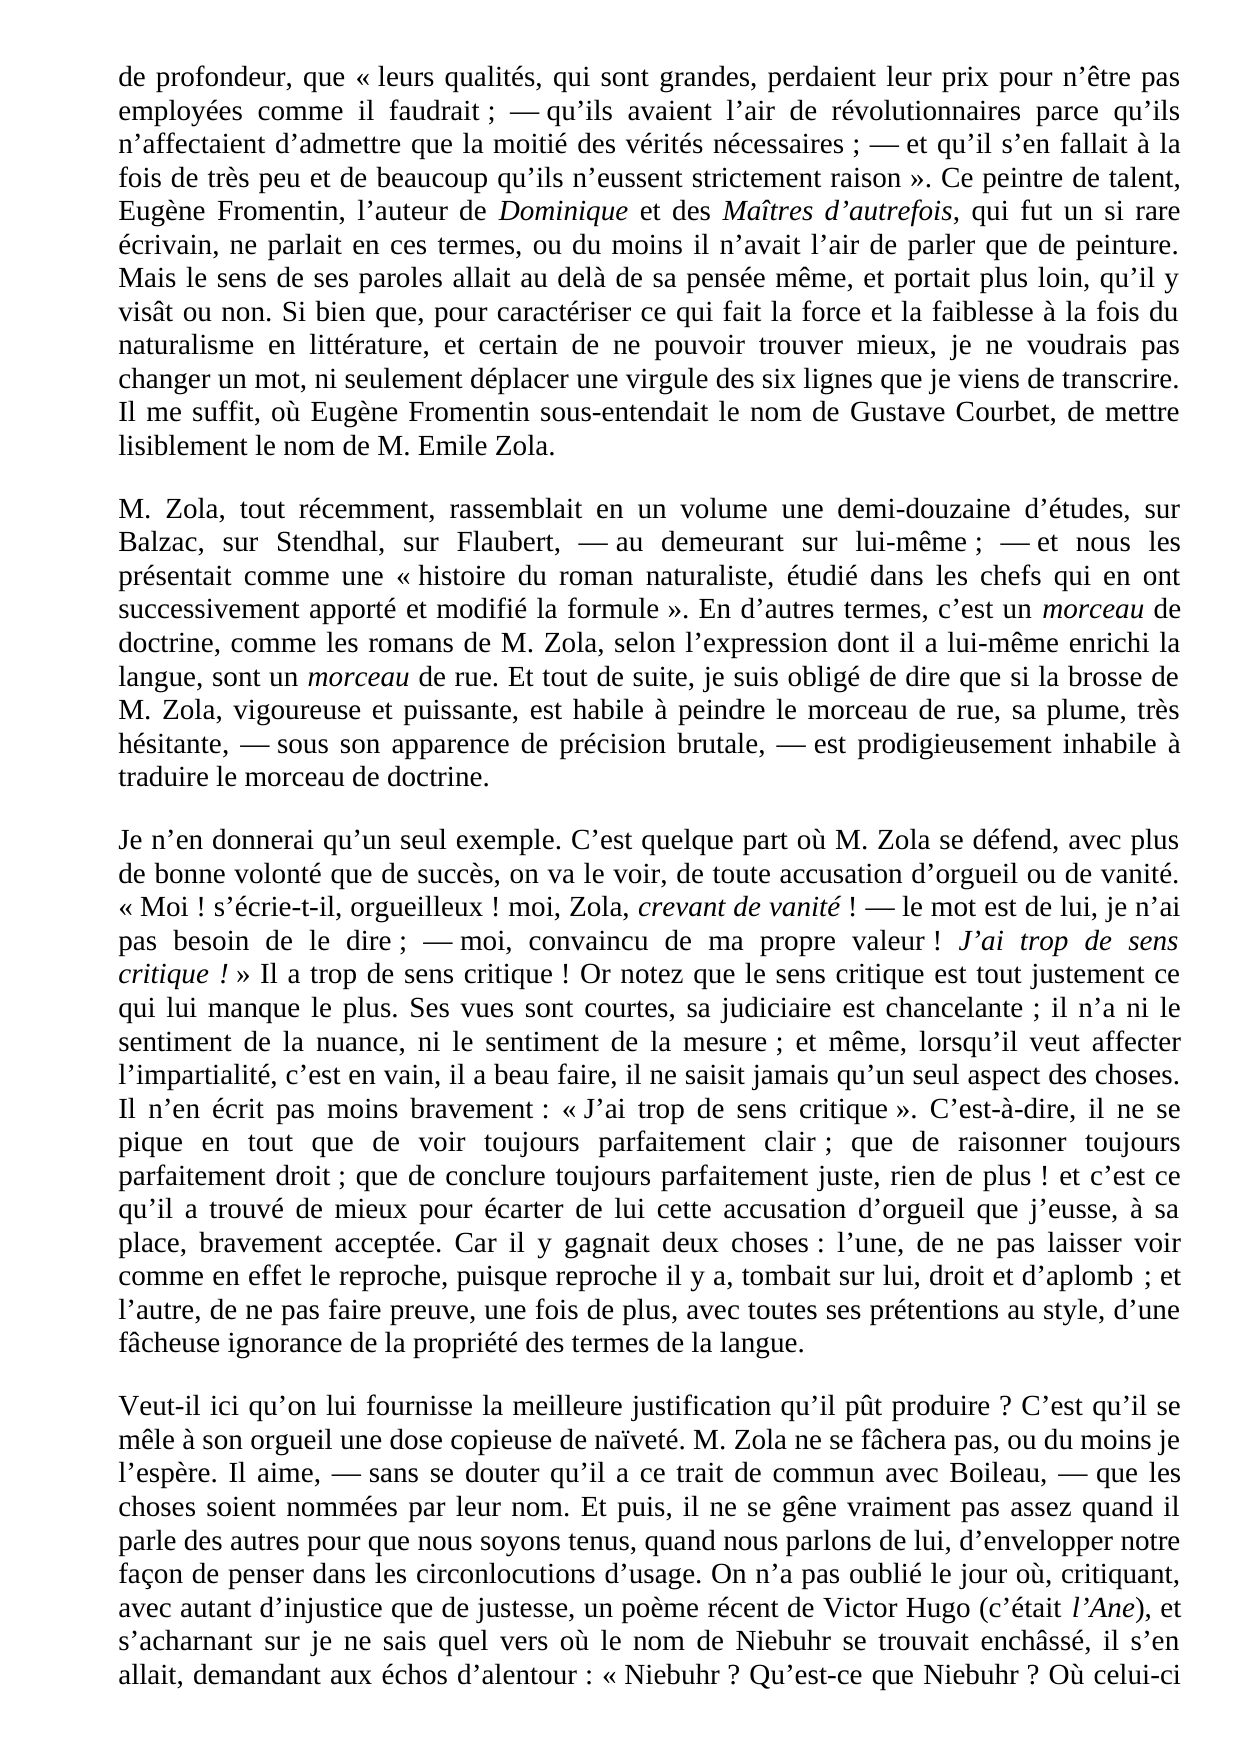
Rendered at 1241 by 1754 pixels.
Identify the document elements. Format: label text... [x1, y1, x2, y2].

text Je n’en donnerai qu’un seul exemple. C’est quelque part où M. Zola se défend, avec plus de bonne volonté que de succès, on va le voir, de toute accusation d’orgueil ou de vanité. « Moi ! s’écrie-t-il, orgueilleux ! moi, Zola, crevant de vanité ! — le mot est de lui, je n’ai pas besoin de le dire ; — moi, convaincu de ma propre valeur ! J’ai trop de sens critique ! » Il a trop de sens critique ! Or notez que le sens critique est tout justement ce qui lui manque le plus. Ses vues sont courtes, sa judiciaire est chancelante ; il n’a ni le sentiment de la nuance, ni le sentiment de la mesure ; et même, lorsqu’il veut affecter l’impartialité, c’est en vain, il a beau faire, il ne saisit jamais qu’un seul aspect des choses. Il n’en écrit pas moins bravement : « J’ai trop de sens critique ». C’est-à-dire, il ne se pique en tout que de voir toujours parfaitement clair ; que de raisonner toujours parfaitement droit ; que de conclure toujours parfaitement juste, rien de plus ! et c’est ce qu’il a trouvé de mieux pour écarter de lui cette accusation d’orgueil que j’eusse, à sa place, bravement acceptée. Car il y gagnait deux choses : l’une, de ne pas laisser voir comme en effet le reproche, puisque reproche il y a, tombait sur lui, droit et d’aplomb ; et l’autre, de ne pas faire preuve, une fois de plus, avec toutes ses prétentions au style, d’une fâcheuse ignorance de la propriété des termes de la langue. [118, 822, 1181, 1359]
text Veut-il ici qu’on lui fournisse la meilleure justification qu’il pût produire ? C’est qu’il se mêle à son orgueil une dose copieuse de naïveté. M. Zola ne se fâchera pas, ou du moins je l’espère. Il aime, — sans se douter qu’il a ce trait de commun avec Boileau, — que les choses soient nommées par leur nom. Et puis, il ne se gêne vraiment pas assez quand il parle des autres pour que nous soyons tenus, quand nous parlons de lui, d’envelopper notre façon de penser dans les circonlocutions d’usage. On n’a pas oublié le jour où, critiquant, avec autant d’injustice que de justesse, un poème récent de Victor Hugo (c’était l’Ane), et s’acharnant sur je ne sais quel vers où le nom de Niebuhr se trouvait enchâssé, il s’en allait, demandant aux échos d’alentour : « Niebuhr ? Qu’est-ce que Niebuhr ? Où celui-ci [118, 1388, 1181, 1690]
text M. Zola, tout récemment, rassemblait en un volume une demi-douzaine d’études, sur Balzac, sur Stendhal, sur Flaubert, — au demeurant sur lui-même ; — et nous les présentait comme une « histoire du roman naturaliste, étudié dans les chefs qui en ont successivement apporté et modifié la formule ». En d’autres termes, c’est un morceau de doctrine, comme les romans de M. Zola, selon l’expression dont il a lui-même enrichi la langue, sont un morceau de rue. Et tout de suite, je suis obligé de dire que si la brosse de M. Zola, vigoureuse et puissante, est habile à peindre le morceau de rue, sa plume, très hésitante, — sous son apparence de précision brutale, — est prodigieusement inhabile à traduire le morceau de doctrine. [118, 491, 1181, 793]
text de profondeur, que « leurs qualités, qui sont grandes, perdaient leur prix pour n’être pas employées comme il faudrait ; — qu’ils avaient l’air de révolutionnaires parce qu’ils n’affectaient d’admettre que la moitié des vérités nécessaires ; — et qu’il s’en fallait à la fois de très peu et de beaucoup qu’ils n’eussent strictement raison ». Ce peintre de talent, Eugène Fromentin, l’auteur de Dominique et des Maîtres d’autrefois, qui fut un si rare écrivain, ne parlait en ces termes, ou du moins il n’avait l’air de parler que de peinture. Mais le sens de ses paroles allait au delà de sa pensée même, et portait plus loin, qu’il y visât ou non. Si bien que, pour caractériser ce qui fait la force et la faiblesse à la fois du naturalisme en littérature, et certain de ne pouvoir trouver mieux, je ne voudrais pas changer un mot, ni seulement déplacer une virgule des six lignes que je viens de transcrire. Il me suffit, où Eugène Fromentin sous-entendait le nom de Gustave Courbet, de mettre lisiblement le nom de M. Emile Zola. [118, 59, 1181, 462]
